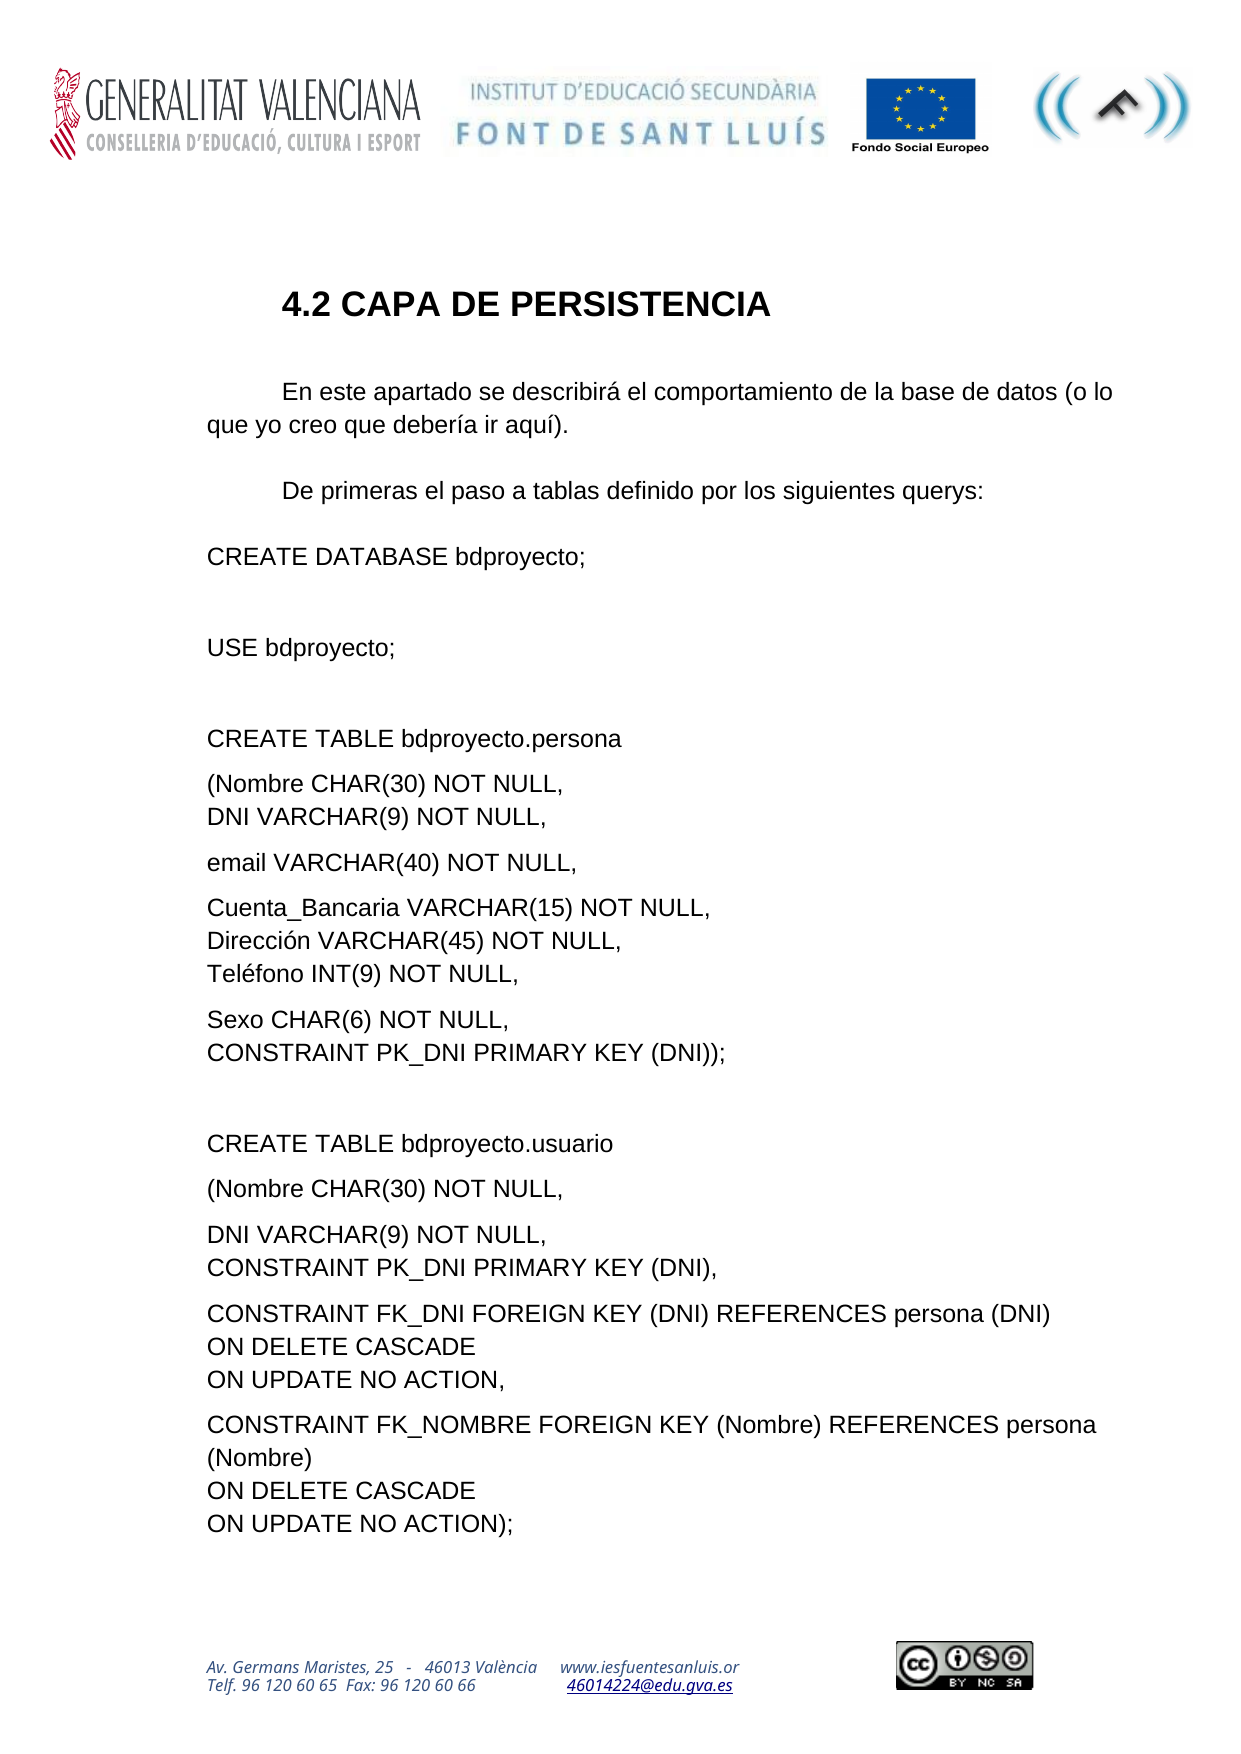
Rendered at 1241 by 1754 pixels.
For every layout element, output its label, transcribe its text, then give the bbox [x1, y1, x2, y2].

text Sexo CHAR(6) NOT NULL, CONSTRAINT PK_DNI PRIMARY KEY (DNI)); [207, 1005, 1122, 1067]
text CREATE TABLE bdproyecto.persona [207, 724, 1122, 752]
picture [440, 66, 829, 157]
picture [46, 66, 424, 162]
text En este apartado se describirá el comportamiento de la base de datos (o lo que yo creo que debería ir aquí). [207, 377, 1122, 438]
text De primeras el paso a tablas definido por los siguientes querys: [207, 476, 1122, 504]
text CONSTRAINT FK_DNI FOREIGN KEY (DNI) REFERENCES persona (DNI) ON DELETE CASCADE ON UPDATE NO ACTION, [207, 1298, 1122, 1393]
picture [896, 1641, 1034, 1690]
text (Nombre CHAR(30) NOT NULL, DNI VARCHAR(9) NOT NULL, [207, 769, 1122, 831]
text email VARCHAR(40) NOT NULL, [207, 848, 1122, 877]
picture [849, 61, 993, 157]
text CONSTRAINT FK_NOMBRE FOREIGN KEY (Nombre) REFERENCES persona (Nombre) ON DELETE CASCADE ON UPDATE NO ACTION); [207, 1410, 1122, 1538]
text CREATE TABLE bdproyecto.usuario [207, 1129, 1122, 1158]
text 4.2 CAPA DE PERSISTENCIA [207, 283, 1122, 324]
text CREATE DATABASE bdproyecto; [207, 542, 1122, 570]
text Cuenta_Bancaria VARCHAR(15) NOT NULL, Dirección VARCHAR(45) NOT NULL, Teléfono INT(9) NOT NULL, [207, 893, 1122, 988]
picture [1032, 67, 1194, 148]
text DNI VARCHAR(9) NOT NULL, CONSTRAINT PK_DNI PRIMARY KEY (DNI), [207, 1220, 1122, 1282]
text USE bdproyecto; [207, 633, 1122, 661]
text (Nombre CHAR(30) NOT NULL, [207, 1174, 1122, 1203]
